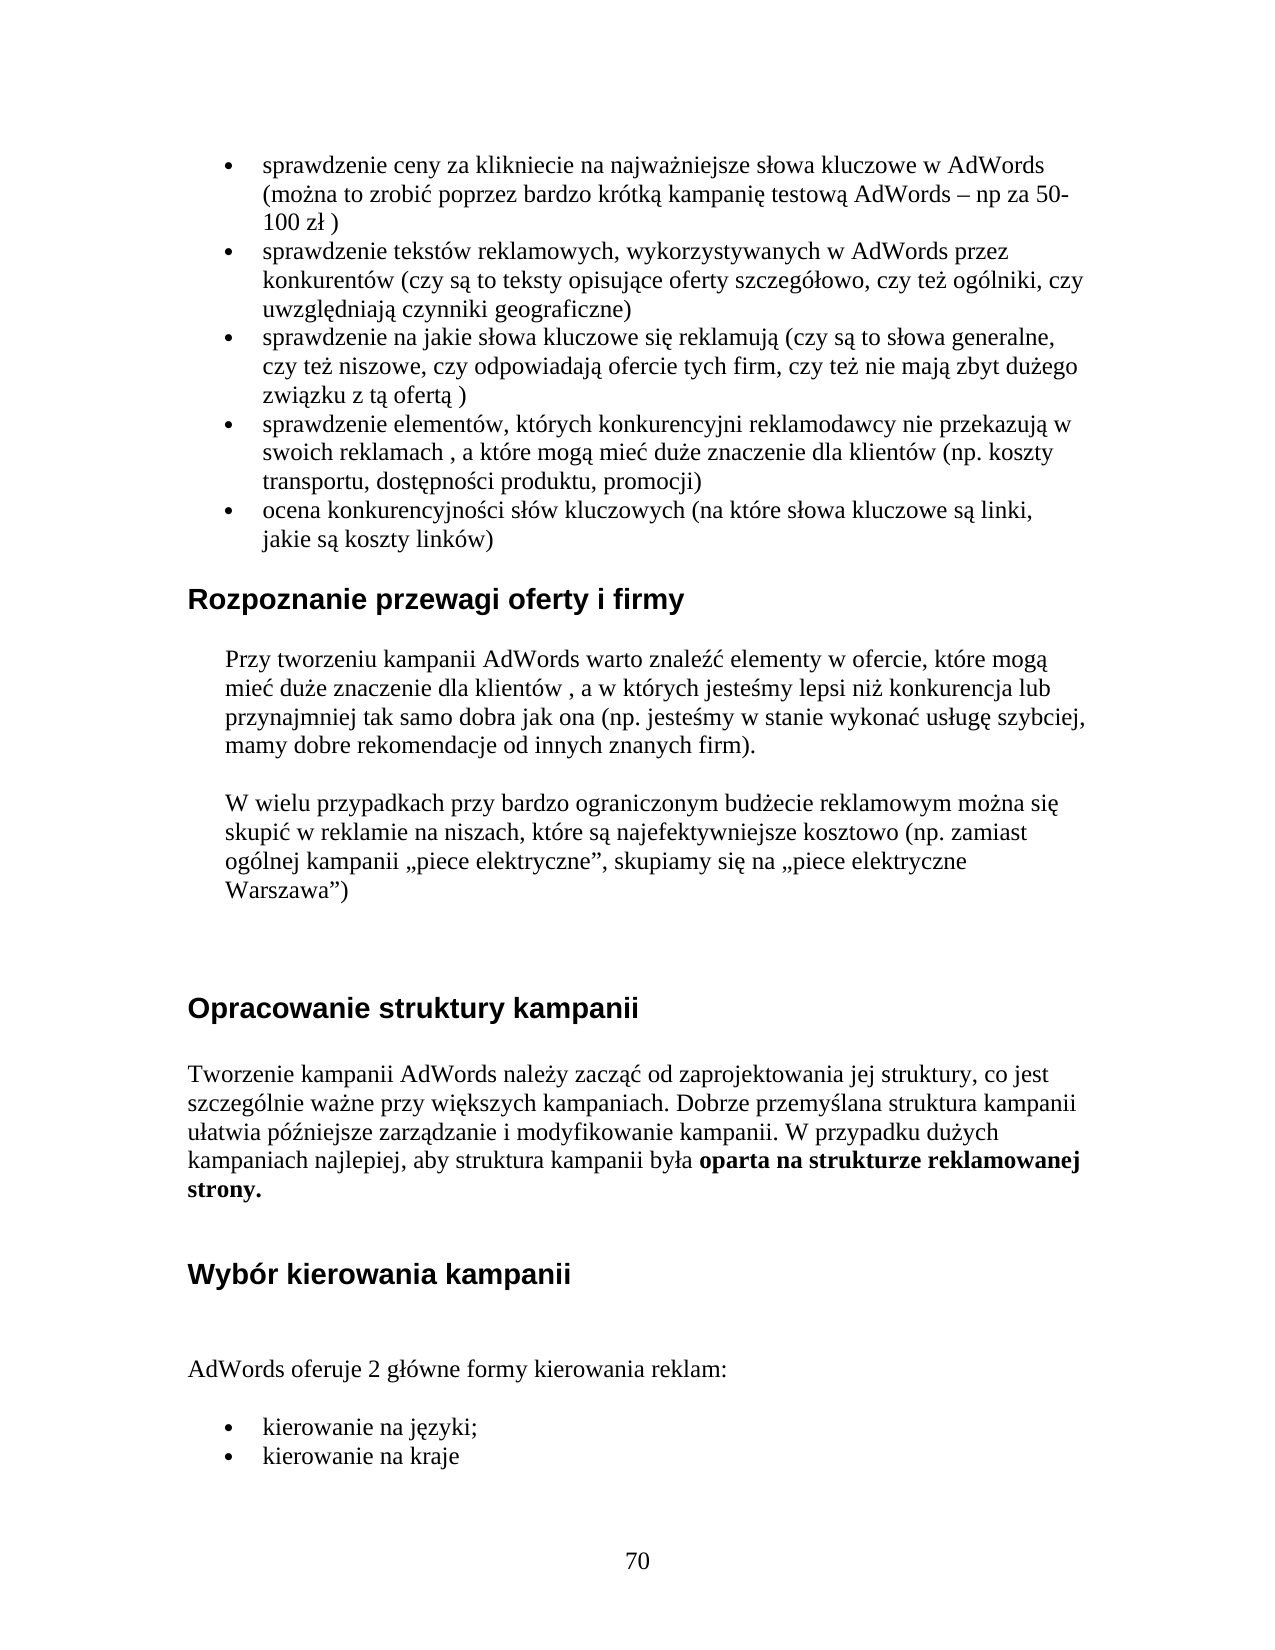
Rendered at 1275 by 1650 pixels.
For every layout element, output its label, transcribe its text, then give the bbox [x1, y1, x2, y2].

text Przy tworzeniu kampanii AdWords warto znaleźć elementy w ofercie, które mogą mieć duże znaczenie dla klientów , a w których jesteśmy lepsi niż konkurencja lub przynajmniej tak samo dobra jak ona (np. jesteśmy w stanie wykonać usługę szybciej, mamy dobre rekomendacje od innych znanych firm). [225, 644, 1087, 759]
list sprawdzenie tekstów reklamowych, wykorzystywanych w AdWords przez konkurentów (czy są to teksty opisujące oferty szczegółowo, czy też ogólniki, czy uwzględniają czynniki geograficzne) [225, 236, 1087, 322]
list sprawdzenie ceny za klikniecie na najważniejsze słowa kluczowe w AdWords (można to zrobić poprzez bardzo krótką kampanię testową AdWords – np za 50-100 zł ) [225, 150, 1087, 236]
list kierowanie na języki; [225, 1412, 1087, 1441]
text Tworzenie kampanii AdWords należy zacząć od zaprojektowania jej struktury, co jest szczególnie ważne przy większych kampaniach. Dobrze przemyślana struktura kampanii ułatwia późniejsze zarządzanie i modyfikowanie kampanii. W przypadku dużych kampaniach najlepiej, aby struktura kampanii była oparta na strukturze reklamowanej strony. [187, 1030, 1087, 1232]
list sprawdzenie elementów, których konkurencyjni reklamodawcy nie przekazują w swoich reklamach , a które mogą mieć duże znaczenie dla klientów (np. koszty transportu, dostępności produktu, promocji) [225, 409, 1087, 495]
subtitle Opracowanie struktury kampanii [187, 991, 1087, 1024]
list ocena konkurencyjności słów kluczowych (na które słowa kluczowe są linki, jakie są koszty linków) [225, 495, 1087, 552]
list sprawdzenie na jakie słowa kluczowe się reklamują (czy są to słowa generalne, czy też niszowe, czy odpowiadają ofercie tych firm, czy też nie mają zbyt dużego związku z tą ofertą ) [225, 322, 1087, 409]
subtitle Rozpoznanie przewagi oferty i firmy [187, 582, 1087, 615]
list kierowanie na kraje [225, 1441, 1087, 1470]
subtitle Wybór kierowania kampanii [187, 1257, 1087, 1290]
text W wielu przypadkach przy bardzo ograniczonym budżecie reklamowym można się skupić w reklamie na niszach, które są najefektywniejsze kosztowo (np. zamiast ogólnej kampanii „piece elektryczne”, skupiamy się na „piece elektryczne Warszawa”) [225, 788, 1087, 903]
text AdWords oferuje 2 główne formy kierowania reklam: [187, 1354, 1087, 1383]
